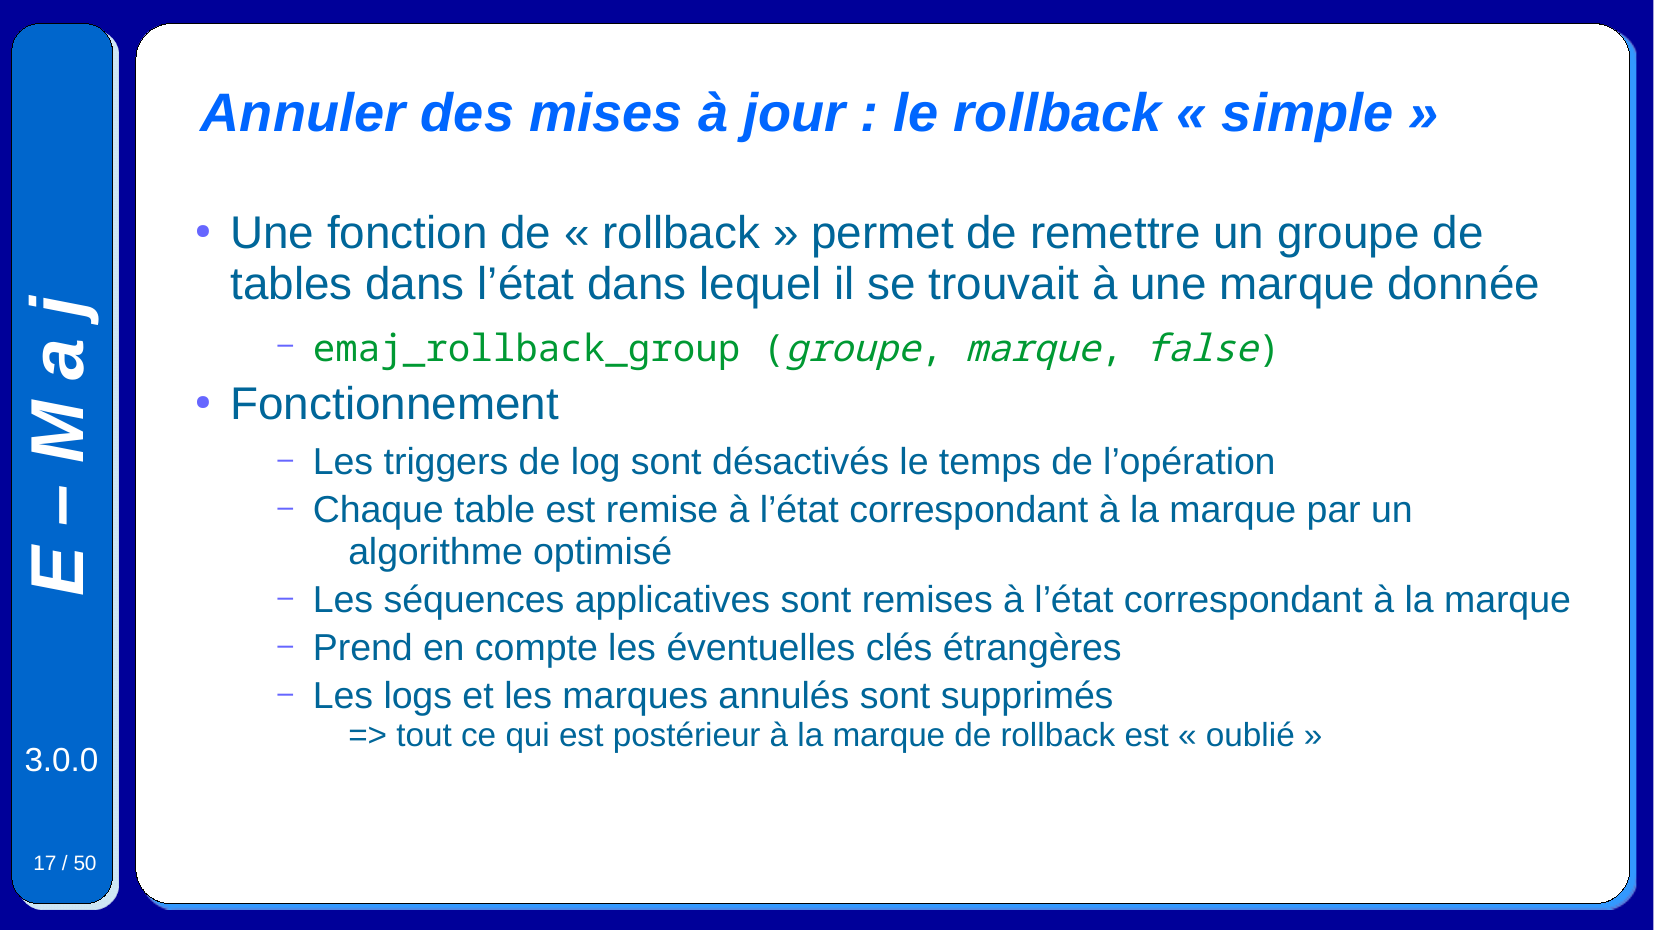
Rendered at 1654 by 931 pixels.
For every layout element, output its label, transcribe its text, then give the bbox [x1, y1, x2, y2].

title Annuler des mises à jour : le rollback « simple » [200, 34, 1575, 191]
list Une fonction de « rollback » permet de remettre un groupe de tables dans l’état dans lequel il se trouvait à une marque donnée emaj_rollback_group (groupe, marque, false) Fonctionnement Les triggers de log sont désactivés le temps de l’opération Chaque table est remise à l’état correspondant à la marque par un algorithme optimisé Les séquences applicatives sont remises à l’état correspondant à la marque Prend en compte les éventuelles clés étrangères Les logs et les marques annulés sont supprimés => tout ce qui est postérieur à la marque de rollback est « oublié » [177, 206, 1587, 827]
